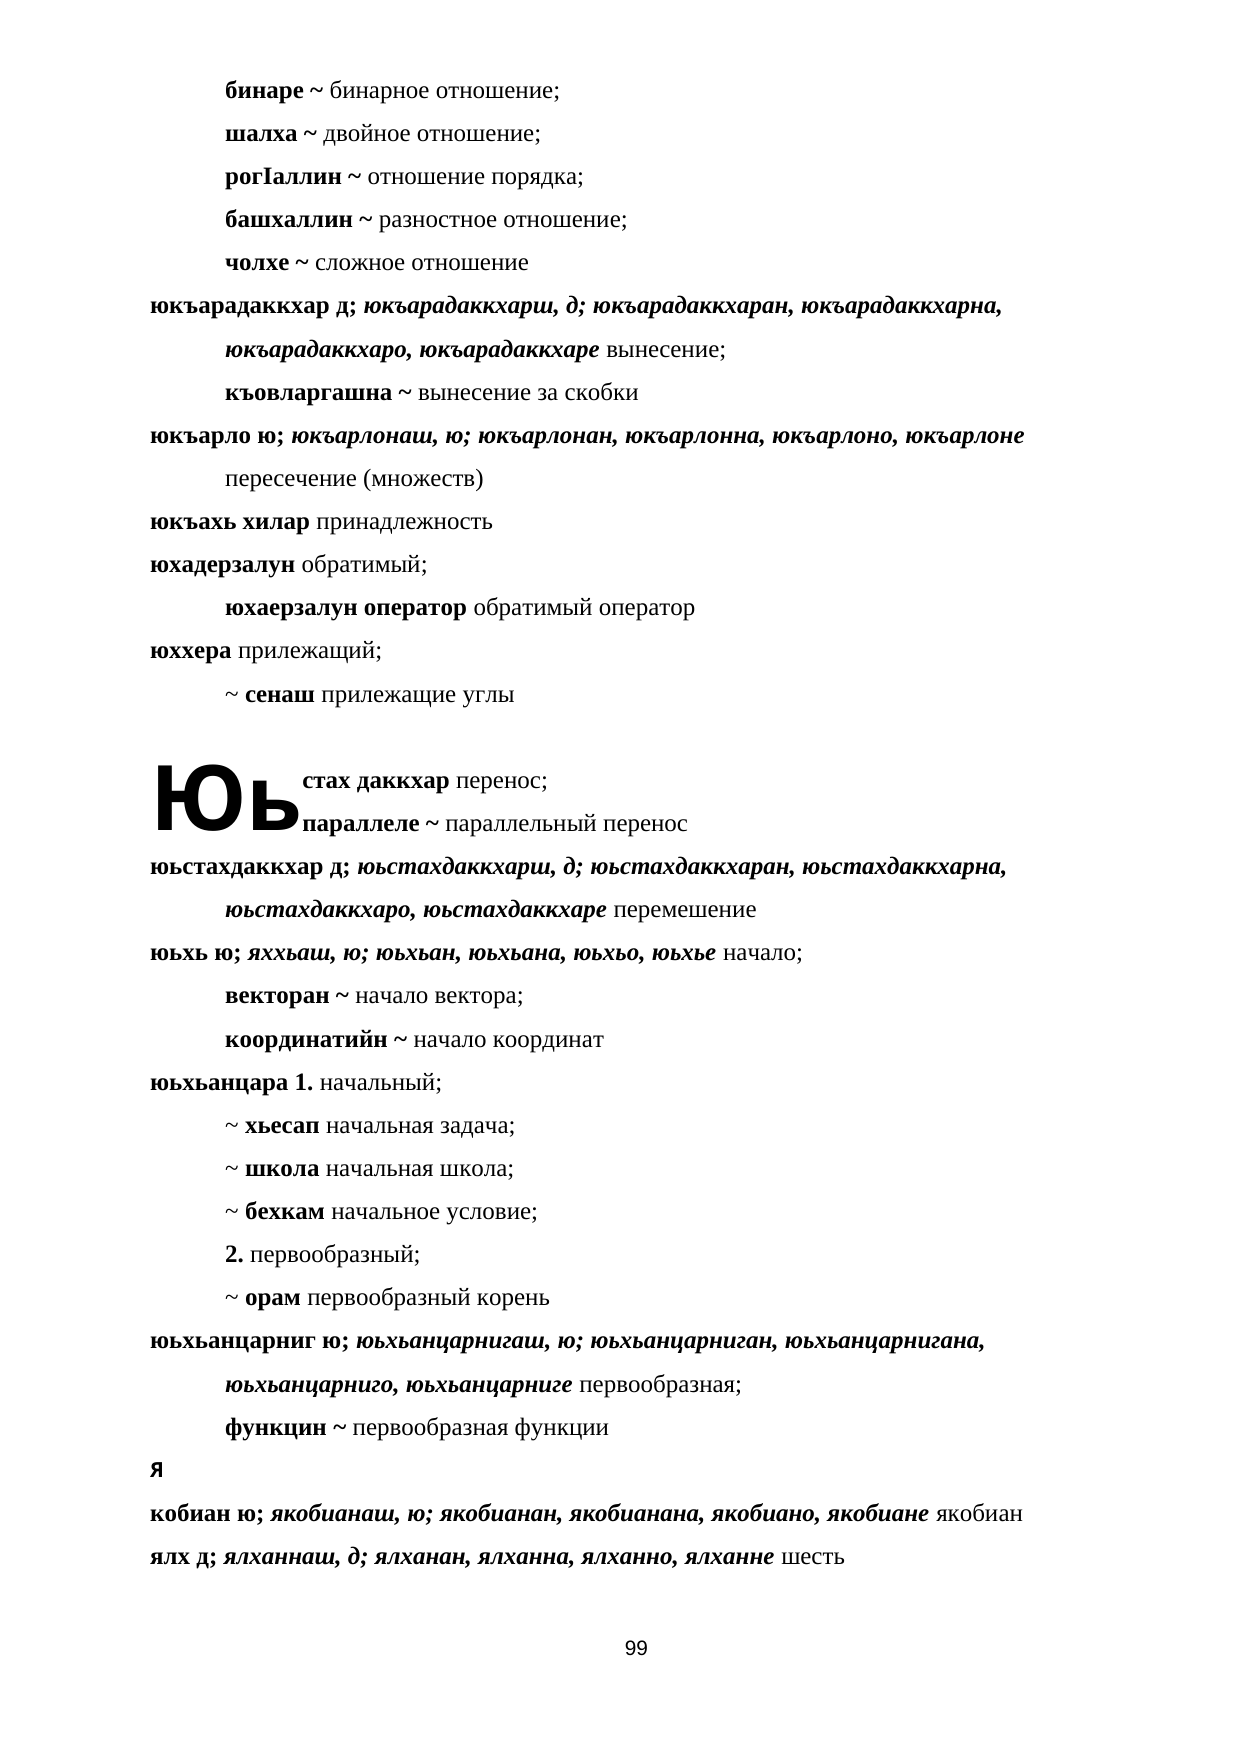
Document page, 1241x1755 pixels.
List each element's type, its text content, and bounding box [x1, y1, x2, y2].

text юкъахь хилар принадлежность [150, 506, 1122, 535]
text юххера прилежащий; ~ сенаш прилежащие углы [150, 636, 1122, 707]
text юьхь ю; яххьаш, ю; юьхьан, юьхьана, юьхьо, юьхье начало; векторан ~ начало вектора; координатийн ~ начало координат [150, 937, 1122, 1052]
text Юьстах даккхар перенос; параллеле ~ параллельный перенос [150, 765, 1122, 837]
text бинаре ~ бинарное отношение; шалха ~ двойное отношение; рогӀаллин ~ отношение порядка; башхаллин ~ разностное отношение; чолхе ~ сложное отношение [150, 75, 1122, 276]
text Я [150, 1455, 1122, 1483]
text юьхьанцарниг ю; юьхьанцарнигаш, ю; юьхьанцарниган, юьхьанцарнигана, юьхьанцарниго, юьхьанцарниге первообразная; функцин ~ первообразная функции [150, 1326, 1122, 1441]
text юьстахдаккхар д; юьстахдаккхарш, д; юьстахдаккхаран, юьстахдаккхарна, юьстахдаккхаро, юьстахдаккхаре перемешение [150, 851, 1122, 923]
text ялх д; ялханнаш, д; ялханан, ялханна, ялханно, ялханне шесть [150, 1541, 1122, 1569]
text юьхьанцара 1. начальный; ~ хьесап начальная задача; ~ школа начальная школа; ~ бехкам начальное условие; 2. первообразный; ~ орам первообразный корень [150, 1067, 1122, 1311]
text юхадерзалун обратимый; юхаерзалун оператор обратимый оператор [150, 549, 1122, 621]
text кобиан ю; якобианаш, ю; якобианан, якобианана, якобиано, якобиане якобиан [150, 1498, 1122, 1526]
text юкъарадаккхар д; юкъарадаккхарш, д; юкъарадаккхаран, юкъарадаккхарна, юкъарадаккхаро, юкъарадаккхаре вынесение; къовларгашна ~ вынесение за скобки [150, 291, 1122, 406]
text юкъарло ю; юкъарлонаш, ю; юкъарлонан, юкъарлонна, юкъарлоно, юкъарлоне пересечение (множеств) [150, 420, 1122, 492]
